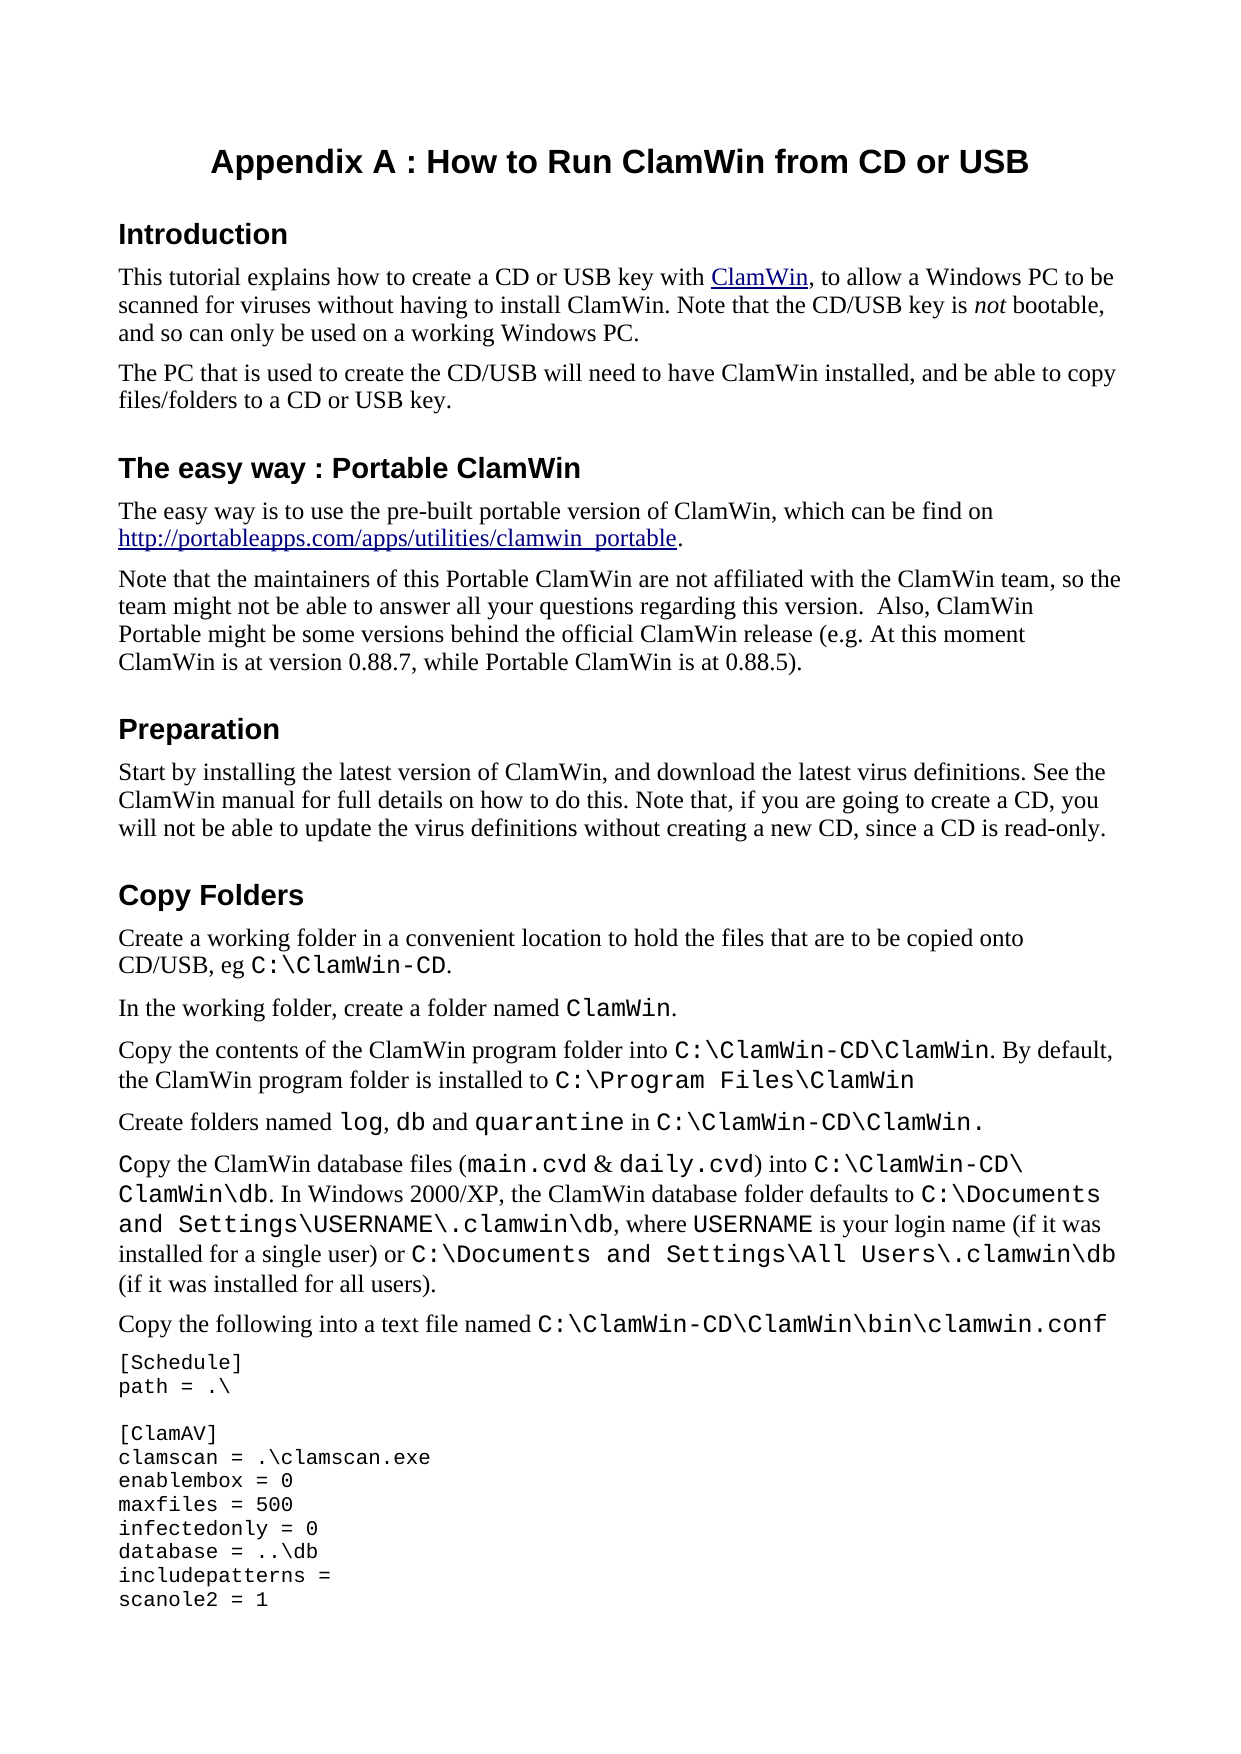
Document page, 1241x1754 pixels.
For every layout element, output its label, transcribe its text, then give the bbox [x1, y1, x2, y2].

text Create folders named log, db and quarantine in C:\ClamWin-CD\ClamWin. [118, 1108, 1122, 1138]
text [ClamAV] [118, 1423, 1122, 1447]
subtitle The easy way : Portable ClamWin [118, 452, 1122, 484]
text Copy the following into a text file named C:\ClamWin-CD\ClamWin\bin\clamwin.conf [118, 1310, 1122, 1340]
text database = ..\db [118, 1541, 1122, 1565]
text The PC that is used to create the CD/USB will need to have ClamWin installed, and be able to copy files/folders to a CD or USB key. [118, 359, 1122, 414]
subtitle Copy Folders [118, 879, 1122, 911]
text Copy the contents of the ClamWin program folder into C:\ClamWin-CD\ClamWin. By default, the ClamWin program folder is installed to C:\Program Files\ClamWin [118, 1036, 1122, 1096]
text clamscan = .\clamscan.exe [118, 1447, 1122, 1471]
subtitle Preparation [118, 713, 1122, 746]
text enablembox = 0 [118, 1471, 1122, 1494]
subtitle Introduction [118, 218, 1122, 251]
text Note that the maintainers of this Portable ClamWin are not affiliated with the ClamWin team, so the team might not be able to answer all your questions regarding this version. Also, ClamWin Portable might be some versions behind the official ClamWin release (e.g. At this moment ClamWin is at version 0.88.7, while Portable ClamWin is at 0.88.5). [118, 565, 1122, 676]
text The easy way is to use the pre-built portable version of ClamWin, which can be find on http://portableapps.com/apps/utilities/clamwin_portable. [118, 497, 1122, 552]
text Start by installing the latest version of ClamWin, and download the latest virus definitions. See the ClamWin manual for full details on how to do this. Note that, if you are going to create a CD, you will not be able to update the virus definitions without creating a new CD, since a CD is read-only. [118, 758, 1122, 841]
text path = .\ [118, 1376, 1122, 1399]
subtitle Appendix A : How to Run ClamWin from CD or USB [118, 143, 1122, 181]
text Copy the ClamWin database files (main.cvd & daily.cvd) into C:\ClamWin-CD\ClamWin\db. In Windows 2000/XP, the ClamWin database folder defaults to C:\Documents and Settings\USERNAME\.clamwin\db, where USERNAME is your login name (if it was installed for a single user) or C:\Documents and Settings\All Users\.clamwin\db (if it was installed for all users). [118, 1151, 1122, 1297]
text In the working folder, create a folder named ClamWin. [118, 994, 1122, 1024]
text maxfiles = 500 [118, 1494, 1122, 1518]
text This tutorial explains how to create a CD or USB key with ClamWin, to allow a Windows PC to be scanned for viruses without having to install ClamWin. Note that the CD/USB key is not bootable, and so can only be used on a working Windows PC. [118, 263, 1122, 346]
text infectedonly = 0 [118, 1518, 1122, 1541]
text [Schedule] [118, 1352, 1122, 1376]
text scanole2 = 1 [118, 1589, 1122, 1612]
text Create a working folder in a convenient location to hold the files that are to be copied onto CD/USB, eg C:\ClamWin-CD. [118, 924, 1122, 981]
text includepatterns = [118, 1565, 1122, 1589]
